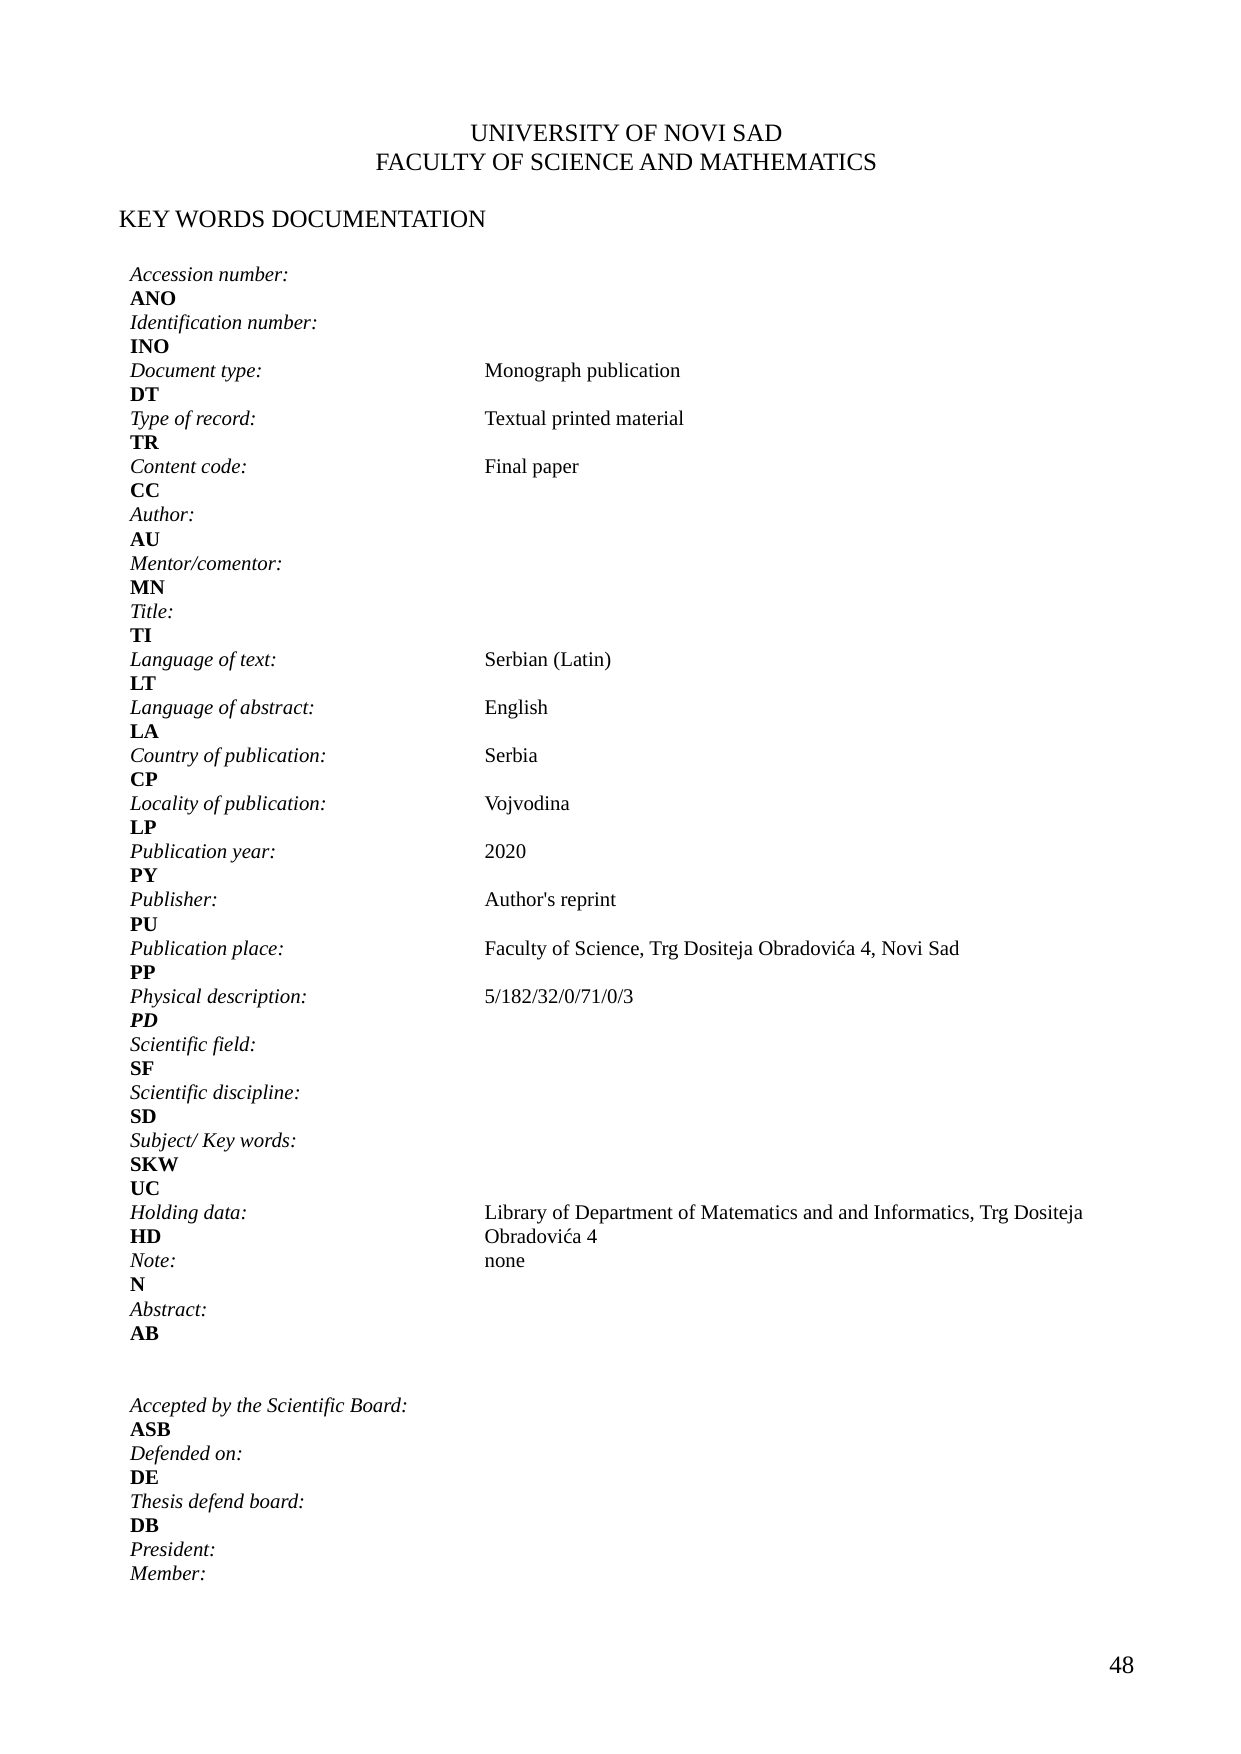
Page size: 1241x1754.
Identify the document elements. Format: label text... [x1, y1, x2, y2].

table_cell Scientific discipline: SD [119, 1080, 473, 1128]
table_header Accession number: ANO [119, 262, 473, 310]
table_cell Vojvodina [473, 791, 1131, 839]
table_cell Holding data: HD [119, 1200, 473, 1248]
table_cell Member: [119, 1561, 473, 1585]
table_cell Type of record: TR [119, 406, 473, 454]
table_cell Publication place: PP [119, 936, 473, 984]
table_cell Final paper [473, 454, 1131, 502]
table_cell Textual printed material [473, 406, 1131, 454]
table_cell Subject/ Key words: SKW UC [119, 1128, 473, 1200]
table_cell [473, 1489, 1131, 1537]
table_cell none [473, 1248, 1131, 1296]
table_cell [473, 1441, 1131, 1489]
table_cell [473, 1561, 1131, 1585]
table_cell Document type: DT [119, 358, 473, 406]
table_cell [473, 1296, 1131, 1393]
table_cell Accepted by the Scientific Board: ASB [119, 1393, 473, 1441]
table_cell 5/182/32/0/71/0/3 [473, 984, 1131, 1032]
table_cell Identification number: INO [119, 310, 473, 358]
table_cell Publication year: PY [119, 839, 473, 887]
table_cell Faculty of Science, Trg Dositeja Obradovića 4, Novi Sad [473, 936, 1131, 984]
table_cell 2020 [473, 839, 1131, 887]
table_cell Serbian (Latin) [473, 647, 1131, 695]
table_cell Content code: CC [119, 454, 473, 502]
table_cell Thesis defend board: DB [119, 1489, 473, 1537]
table_cell Serbia [473, 743, 1131, 791]
table_cell Scientific field: SF [119, 1032, 473, 1080]
table_cell Country of publication: CP [119, 743, 473, 791]
table_cell President: [119, 1537, 473, 1561]
table_cell [473, 551, 1131, 599]
table_cell [473, 1537, 1131, 1561]
table_cell Mentor/comentor: MN [119, 551, 473, 599]
table_cell Author: AU [119, 503, 473, 551]
table_cell Monograph publication [473, 358, 1131, 406]
table_cell [473, 1032, 1131, 1080]
table_cell Abstract: AB [119, 1296, 473, 1393]
table_header [473, 262, 1131, 310]
text KEY WORDS DOCUMENTATION [119, 204, 1134, 233]
table_cell Title: TI [119, 599, 473, 647]
table_cell Defended on: DE [119, 1441, 473, 1489]
table_cell Note: N [119, 1248, 473, 1296]
table_cell [473, 310, 1131, 358]
table_cell [473, 1128, 1131, 1200]
table_cell Publisher: PU [119, 888, 473, 936]
table_cell English [473, 695, 1131, 743]
text UNIVERSITY OF NOVI SAD [119, 118, 1134, 147]
table_cell [473, 1080, 1131, 1128]
table_cell [473, 503, 1131, 551]
table_cell Language of abstract: LA [119, 695, 473, 743]
table_cell [473, 599, 1131, 647]
table_cell Author's reprint [473, 888, 1131, 936]
table_cell Locality of publication: LP [119, 791, 473, 839]
table_cell Physical description: PD [119, 984, 473, 1032]
text FACULTY OF SCIENCE AND MATHEMATICS [119, 147, 1134, 176]
table_cell [473, 1393, 1131, 1441]
table_cell Language of text: LT [119, 647, 473, 695]
table_cell Library of Department of Matematics and and Informatics, Trg Dositeja Obradovića 4 [473, 1200, 1131, 1248]
